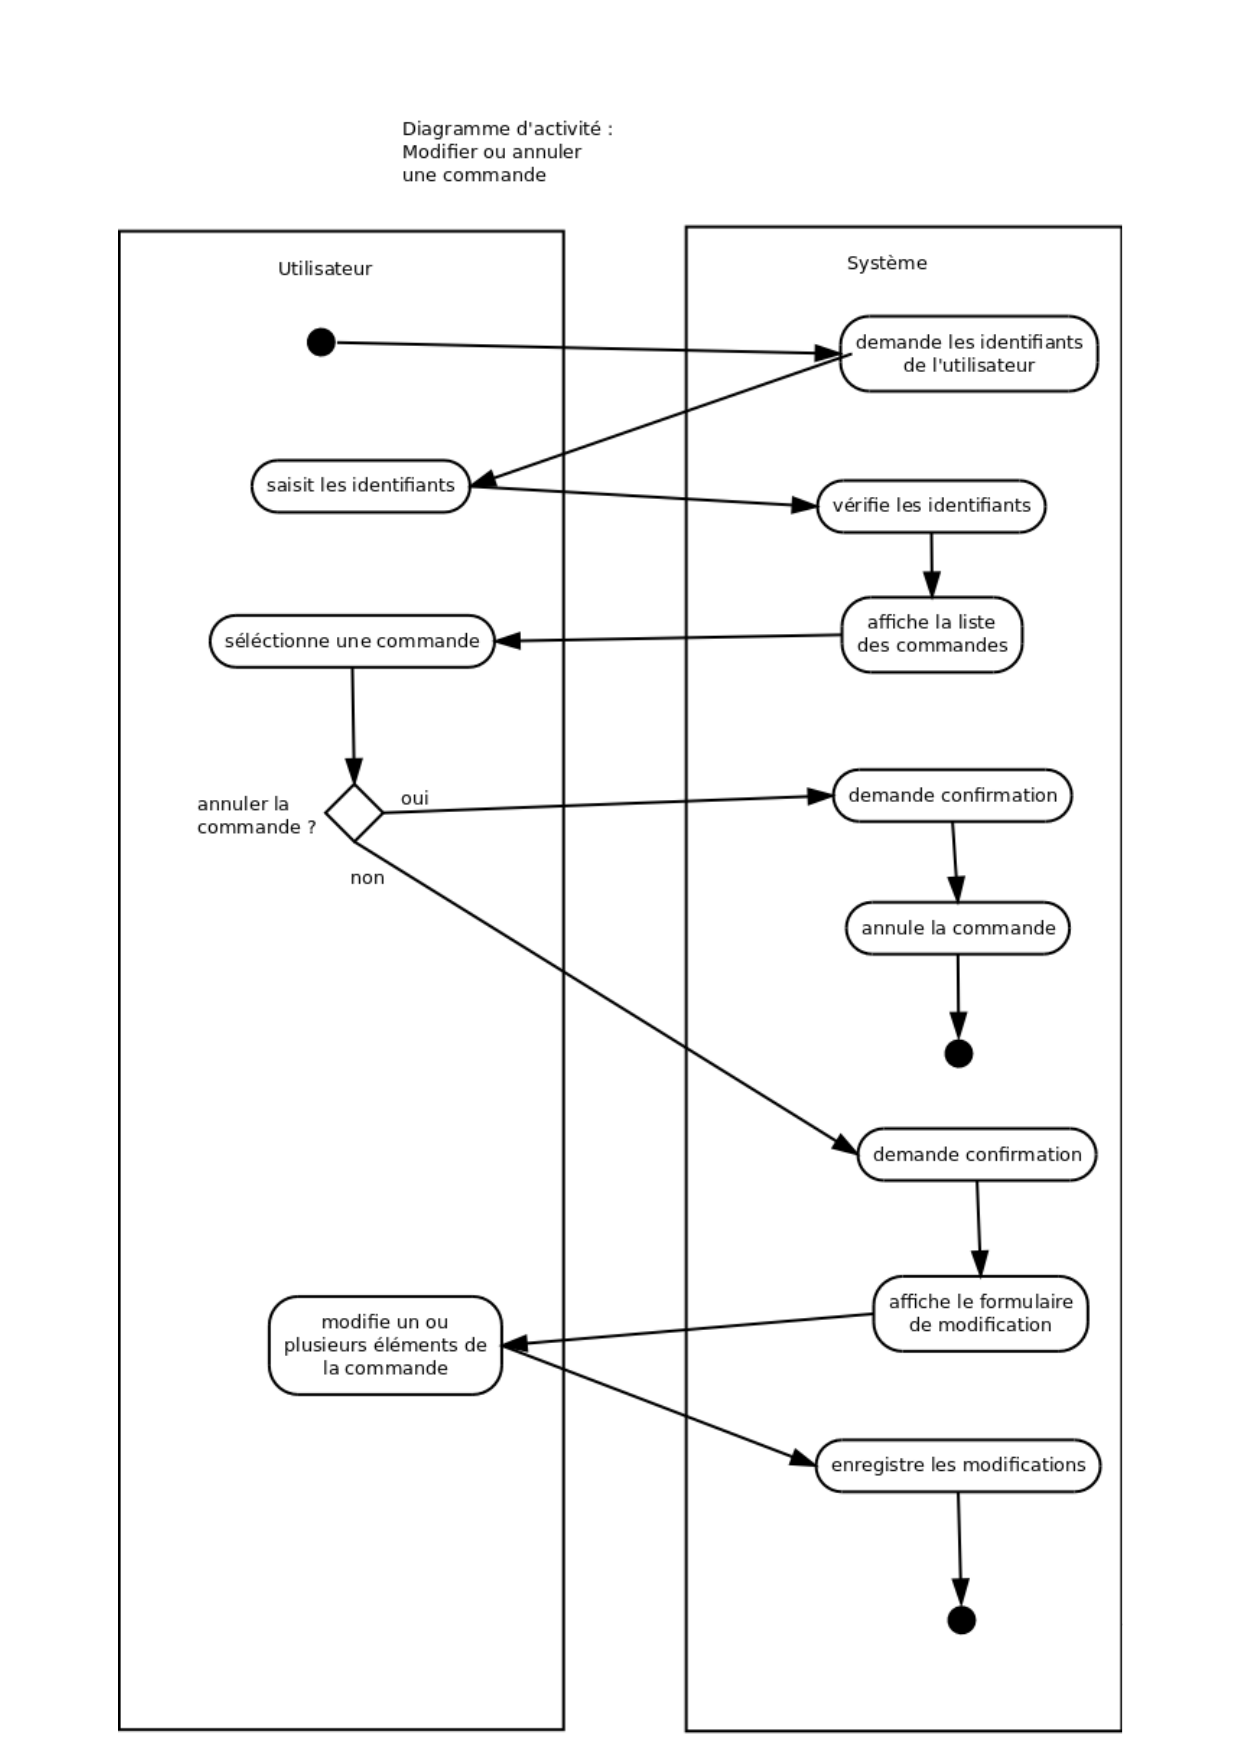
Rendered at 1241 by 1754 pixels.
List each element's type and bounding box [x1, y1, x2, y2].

picture [118, 118, 1123, 1734]
